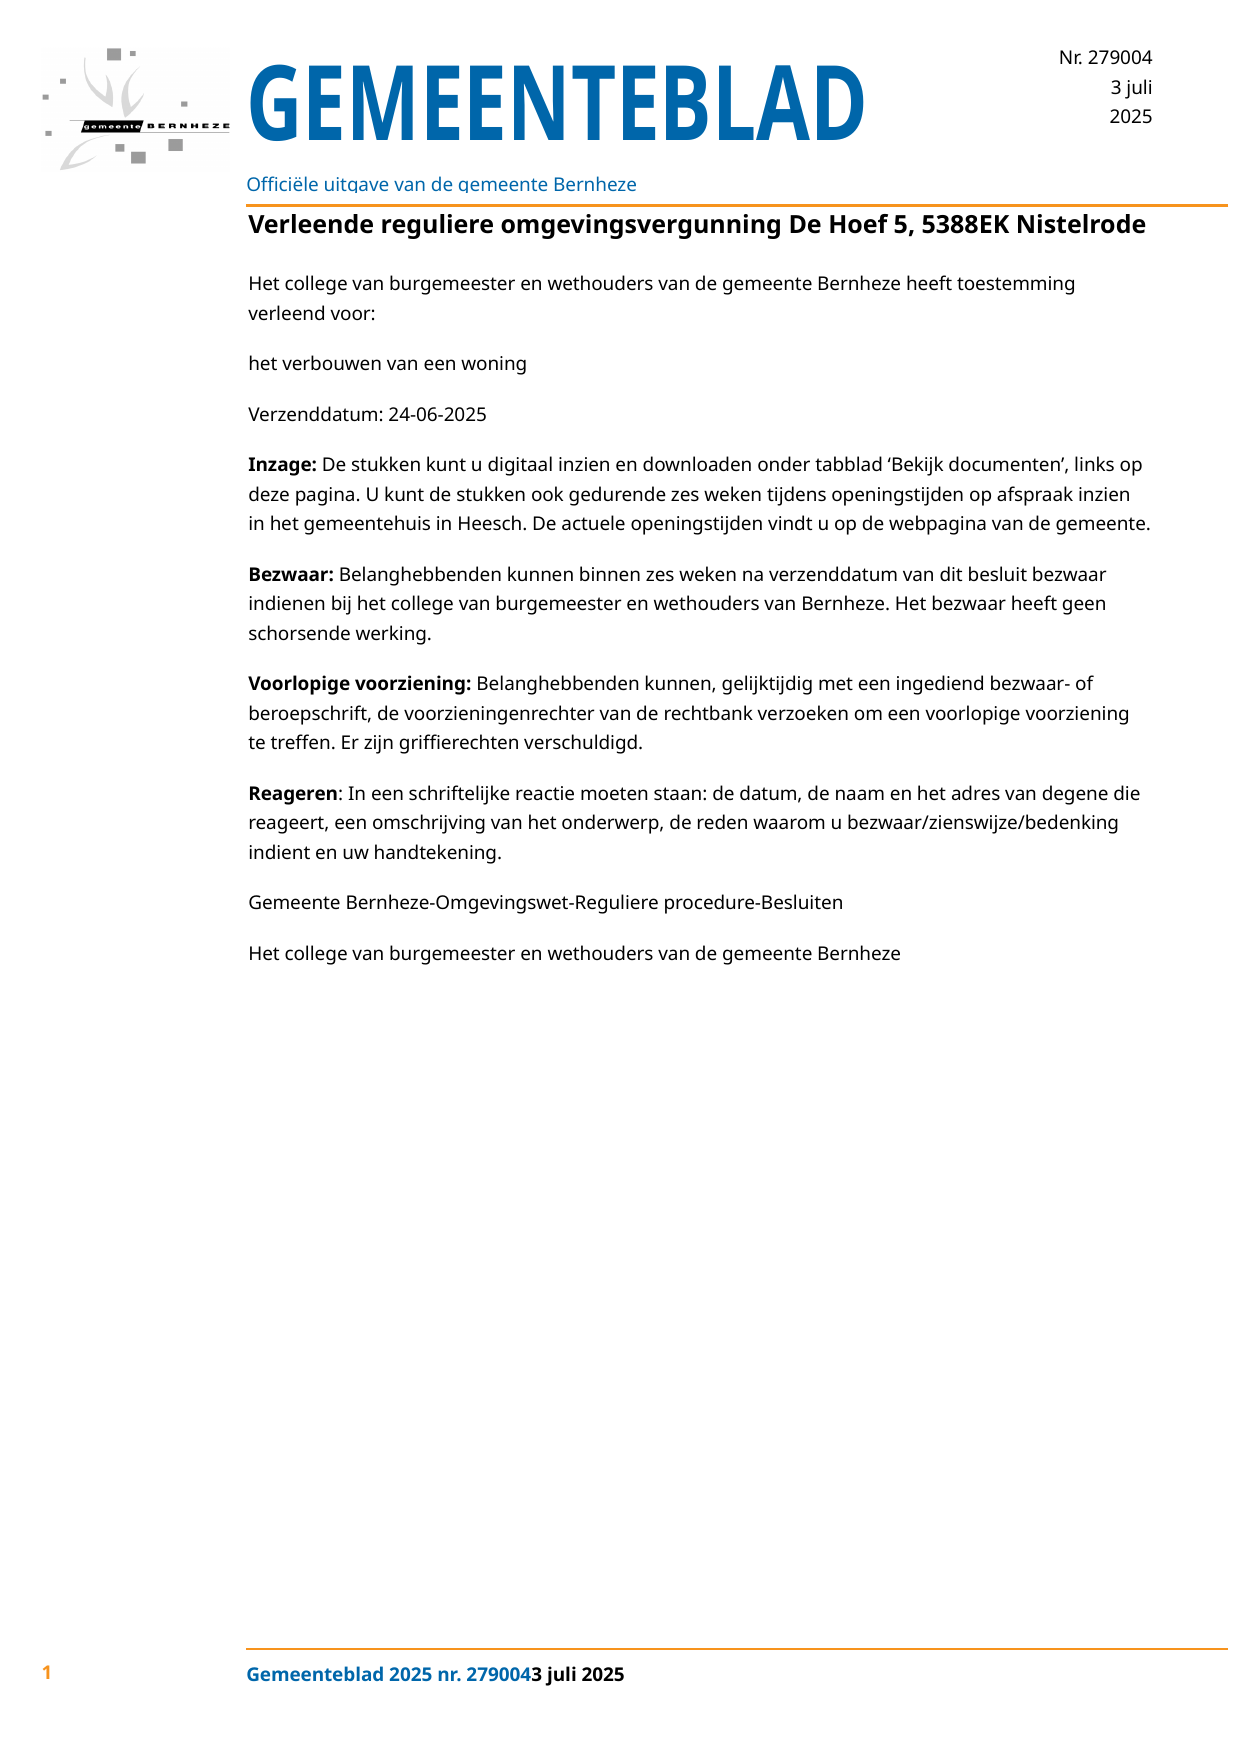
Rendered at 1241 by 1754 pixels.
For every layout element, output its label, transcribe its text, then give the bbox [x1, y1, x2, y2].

text Bezwaar: Belanghebbenden kunnen binnen zes weken na verzenddatum van dit besluit bezwaar indienen bij het college van burgemeester en wethouders van Bernheze. Het bezwaar heeft geen schorsende werking. [248, 561, 1152, 646]
text Verzenddatum: 24-06-2025 [248, 401, 1152, 426]
text Het college van burgemeester en wethouders van de gemeente Bernheze [248, 940, 1152, 966]
picture [41, 47, 231, 172]
text Reageren: In een schriftelijke reactie moeten staan: de datum, de naam en het adres van degene die reageert, een omschrijving van het onderwerp, de reden waarom u bezwaar/zienswijze/bedenking indient en uw handtekening. [248, 780, 1152, 865]
text het verbouwen van een woning [248, 350, 1152, 376]
text Gemeente Bernheze-Omgevingswet-Reguliere procedure-Besluiten [248, 889, 1152, 915]
text Het college van burgemeester en wethouders van de gemeente Bernheze heeft toestemming verleend voor: [248, 270, 1152, 326]
text Voorlopige voorziening: Belanghebbenden kunnen, gelijktijdig met een ingediend bezwaar- of beroepschrift, de voorzieningenrechter van de rechtbank verzoeken om een voorlopige voorziening te treffen. Er zijn griffierechten verschuldigd. [248, 670, 1152, 755]
text Verleende reguliere omgevingsvergunning De Hoef 5, 5388EK Nistelrode [248, 207, 1152, 241]
text Inzage: De stukken kunt u digitaal inzien en downloaden onder tabblad ‘Bekijk documenten’, links op deze pagina. U kunt de stukken ook gedurende zes weken tijdens openingstijden op afspraak inzien in het gemeentehuis in Heesch. De actuele openingstijden vindt u op de webpagina van de gemeente. [248, 451, 1152, 536]
